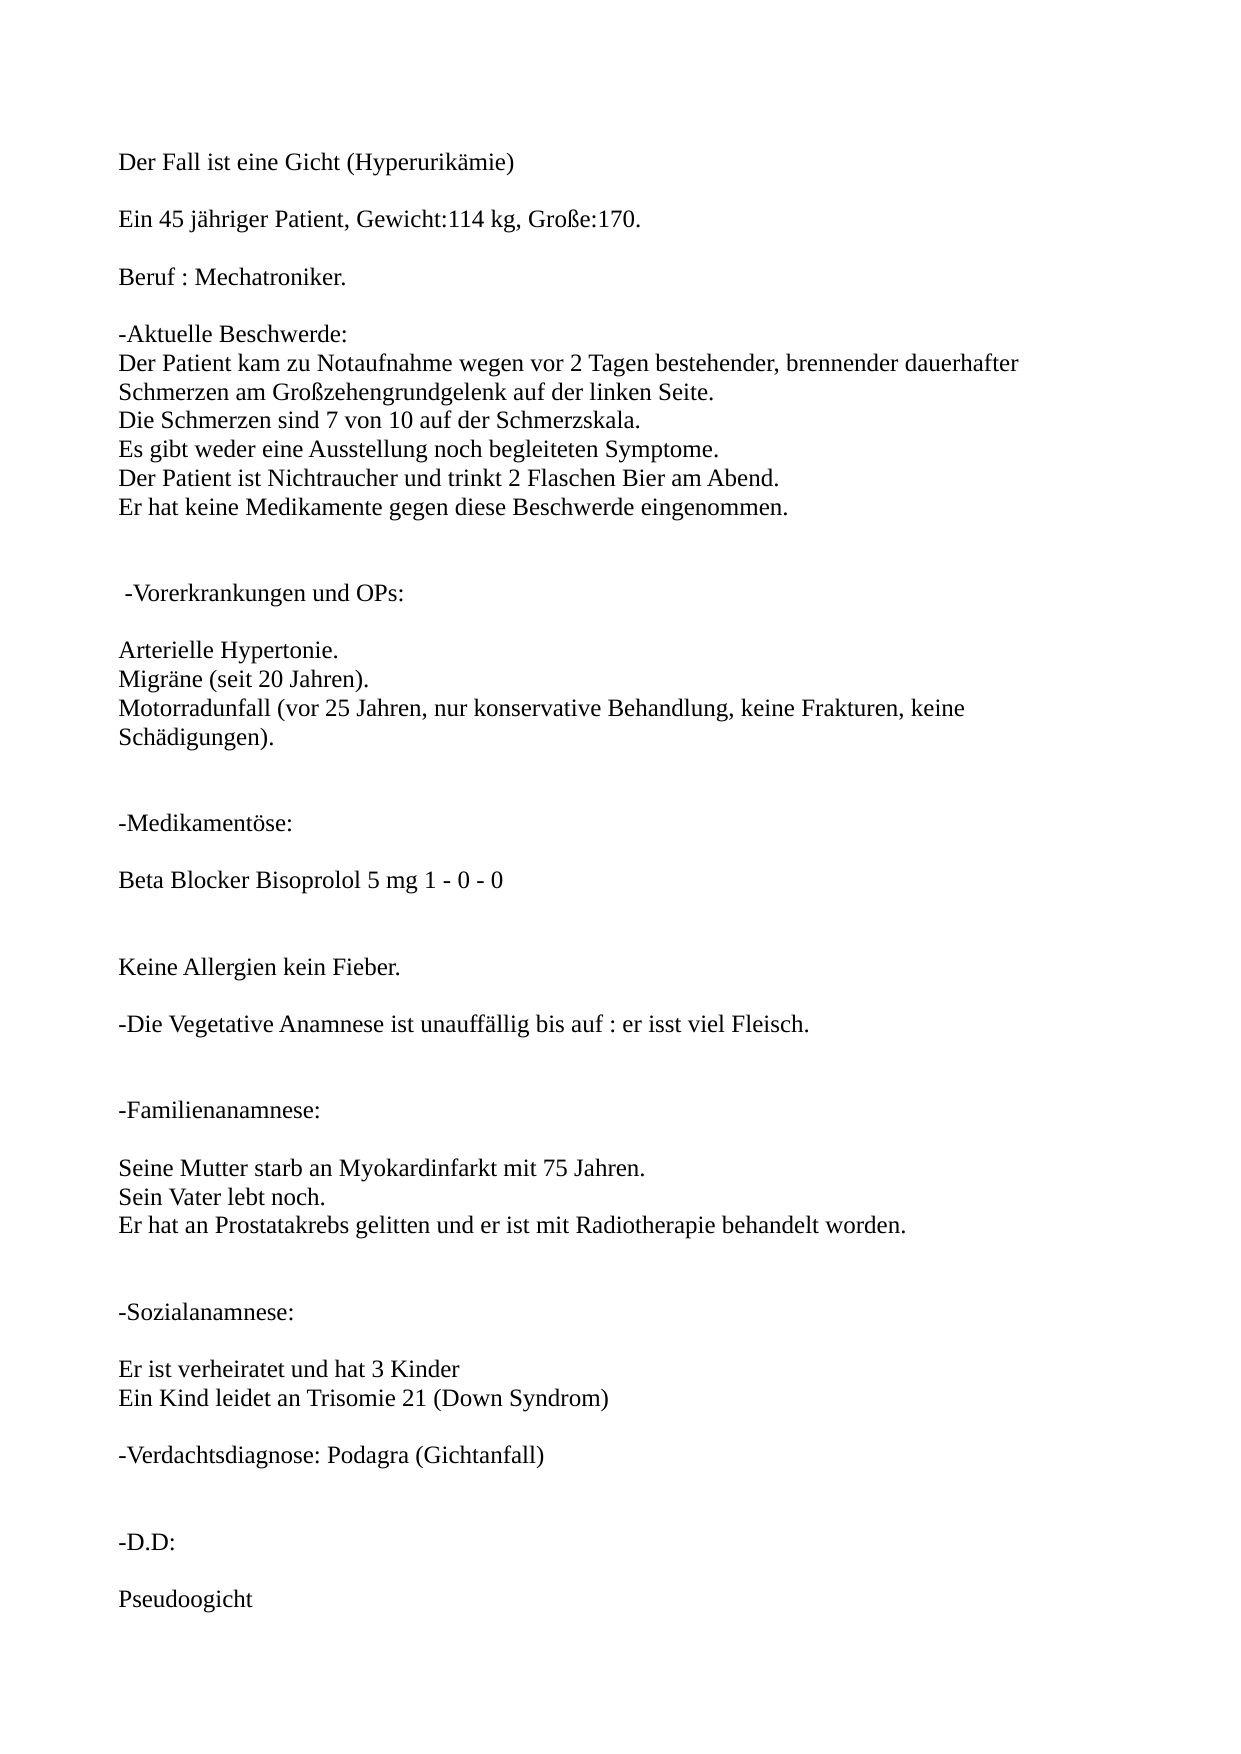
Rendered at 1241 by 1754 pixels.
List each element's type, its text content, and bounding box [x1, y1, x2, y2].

text Keine Allergien kein Fieber. [118, 952, 1122, 981]
text Der Fall ist eine Gicht (Hyperurikämie) [118, 147, 1122, 176]
text -Familienanamnese: [118, 1096, 1122, 1124]
text Sein Vater lebt noch. [118, 1182, 1122, 1211]
text -Sozialanamnese: [118, 1297, 1122, 1326]
text -Vorerkrankungen und OPs: [118, 578, 1122, 607]
text Migräne (seit 20 Jahren). [118, 664, 1122, 693]
text Er hat keine Medikamente gegen diese Beschwerde eingenommen. [118, 492, 1122, 521]
text Er hat an Prostatakrebs gelitten und er ist mit Radiotherapie behandelt worden. [118, 1211, 1122, 1239]
text Ein Kind leidet an Trisomie 21 (Down Syndrom) [118, 1383, 1122, 1412]
text -Medikamentöse: [118, 808, 1122, 837]
text Beta Blocker Bisoprolol 5 mg 1 - 0 - 0 [118, 866, 1122, 894]
text -Die Vegetative Anamnese ist unauffällig bis auf : er isst viel Fleisch. [118, 1009, 1122, 1038]
text Er ist verheiratet und hat 3 Kinder [118, 1354, 1122, 1383]
text -Aktuelle Beschwerde: [118, 319, 1122, 348]
text Motorradunfall (vor 25 Jahren, nur konservative Behandlung, keine Frakturen, keine Schädigungen). [118, 693, 1122, 751]
text Es gibt weder eine Ausstellung noch begleiteten Symptome. [118, 434, 1122, 463]
text Pseudoogicht [118, 1584, 1122, 1613]
text Der Patient kam zu Notaufnahme wegen vor 2 Tagen bestehender, brennender dauerhafter Schmerzen am Großzehengrundgelenk auf der linken Seite. [118, 348, 1122, 406]
text Ein 45 jähriger Patient, Gewicht:114 kg, Große:170. [118, 204, 1122, 233]
text Seine Mutter starb an Myokardinfarkt mit 75 Jahren. [118, 1153, 1122, 1182]
text Beruf : Mechatroniker. [118, 262, 1122, 291]
text Arterielle Hypertonie. [118, 636, 1122, 664]
text Der Patient ist Nichtraucher und trinkt 2 Flaschen Bier am Abend. [118, 463, 1122, 492]
text -D.D: [118, 1527, 1122, 1556]
text Die Schmerzen sind 7 von 10 auf der Schmerzskala. [118, 406, 1122, 434]
text -Verdachtsdiagnose: Podagra (Gichtanfall) [118, 1441, 1122, 1469]
